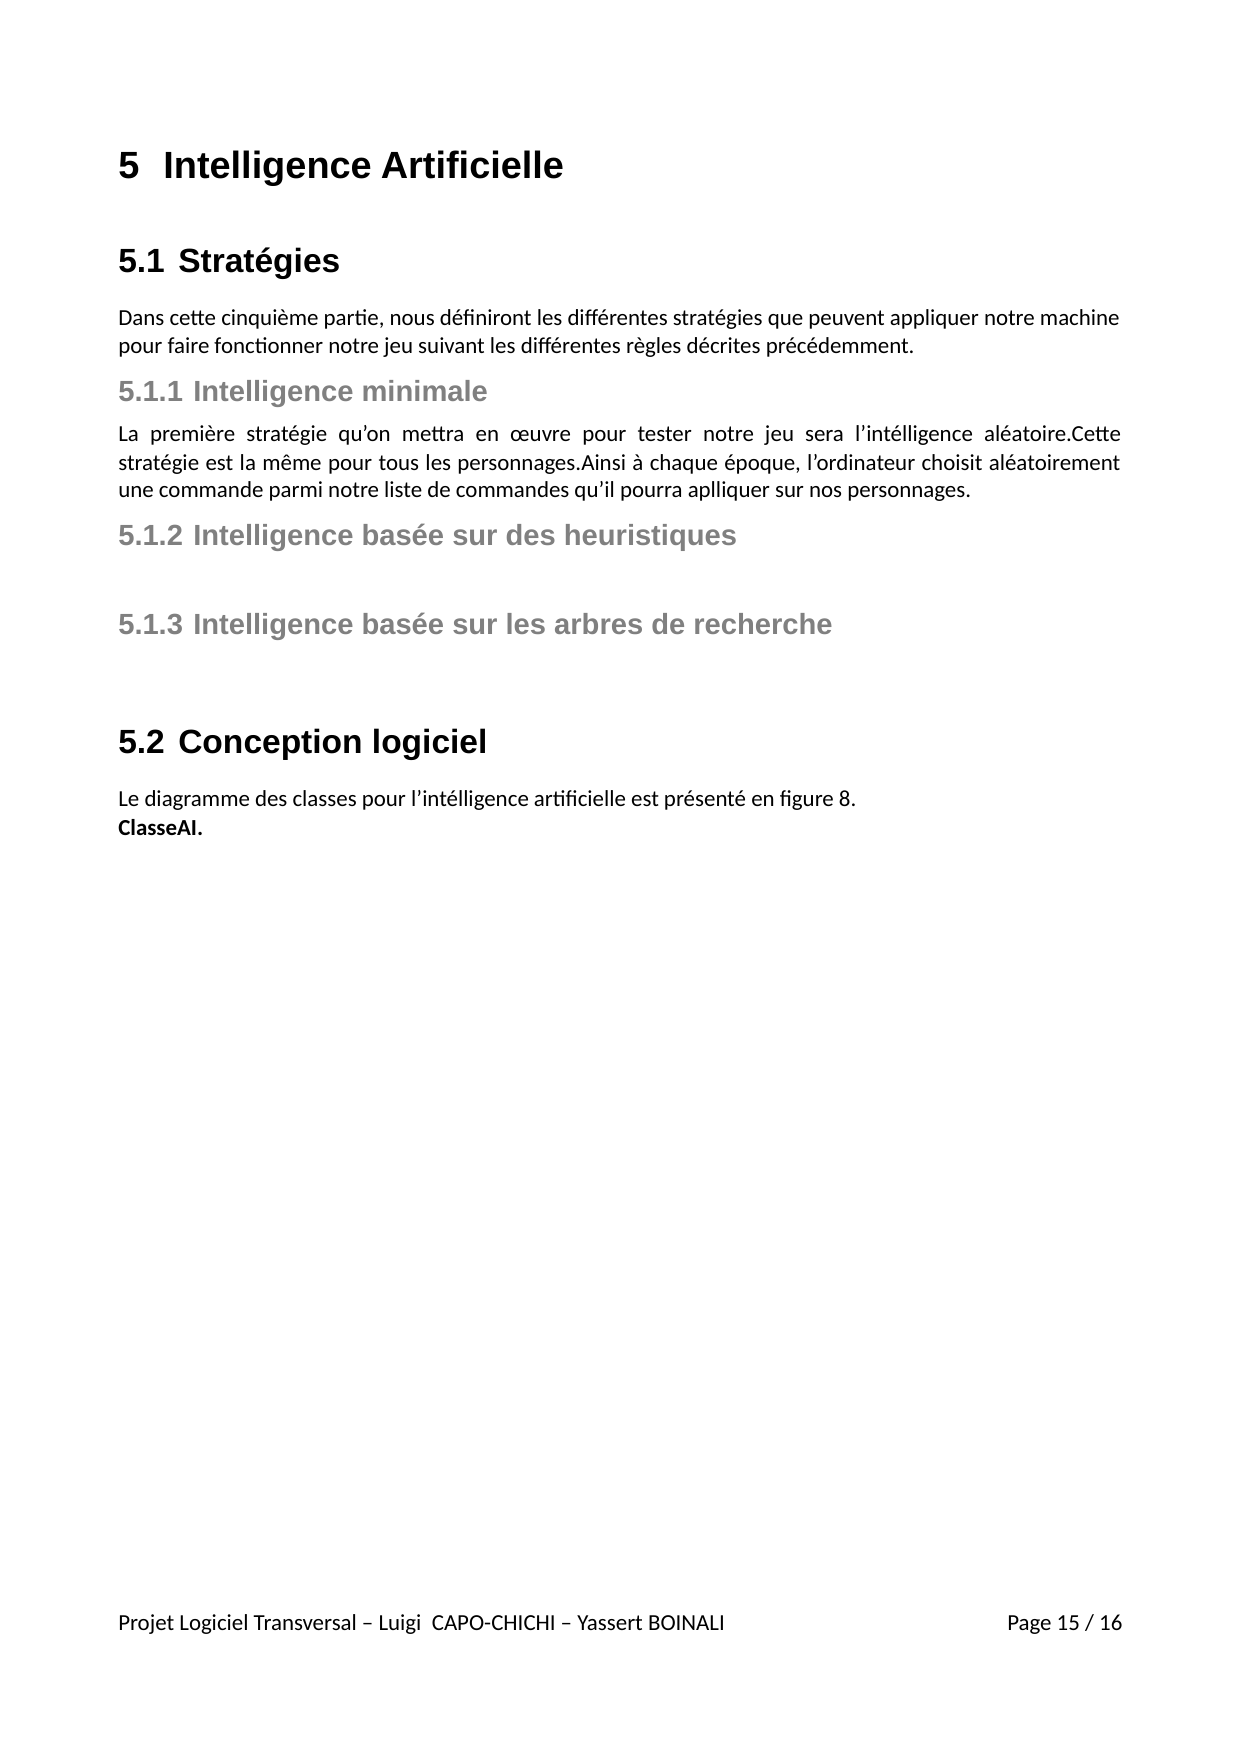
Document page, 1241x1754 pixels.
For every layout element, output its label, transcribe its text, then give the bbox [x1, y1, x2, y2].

subtitle Intelligence Artificielle [118, 143, 1122, 187]
text Dans cette cinquième partie, nous définiront les différentes stratégies que peuvent appliquer notre machine pour faire fonctionner notre jeu suivant les différentes règles décrites précédemment. [118, 303, 1122, 359]
subtitle Stratégies [118, 241, 1122, 279]
subtitle Intelligence basée sur des heuristiques [118, 518, 1122, 552]
subtitle Intelligence basée sur les arbres de recherche [118, 607, 1122, 640]
text La première stratégie qu’on mettra en œuvre pour tester notre jeu sera l’intélligence aléatoire.Cette stratégie est la même pour tous les personnages.Ainsi à chaque époque, l’ordinateur choisit aléatoirement une commande parmi notre liste de commandes qu’il pourra aplliquer sur nos personnages. [118, 419, 1122, 504]
text ClasseAI. [118, 813, 1122, 841]
text Le diagramme des classes pour l’intélligence artificielle est présenté en figure 8. [118, 784, 1122, 813]
subtitle Conception logiciel [118, 722, 1122, 761]
subtitle Intelligence minimale [118, 373, 1122, 407]
